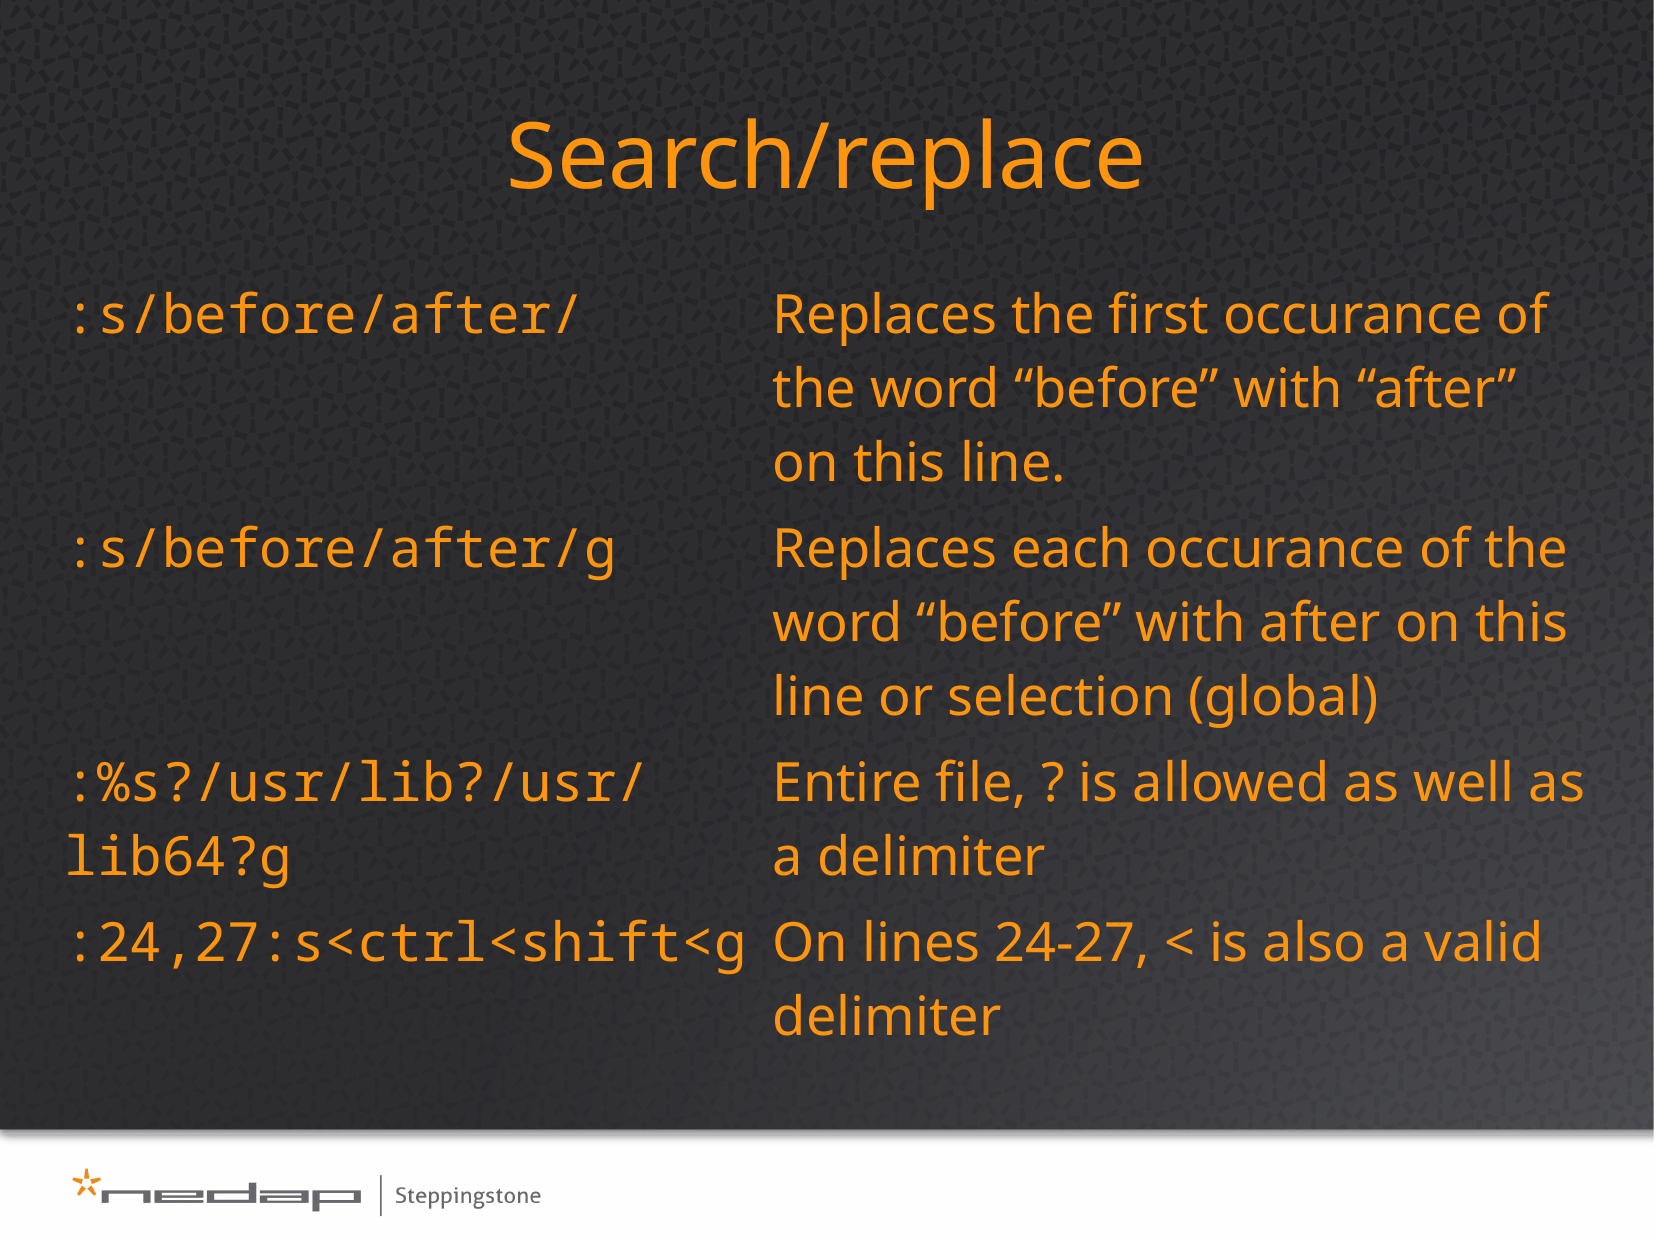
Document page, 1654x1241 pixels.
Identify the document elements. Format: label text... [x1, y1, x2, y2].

table_cell Entire file, ? is allowed as well as a delimiter [767, 737, 1595, 897]
title Search/replace [82, 49, 1571, 257]
table_cell :%s?/usr/lib?/usr/lib64?g [59, 737, 767, 897]
table_header :s/before/after/ [59, 270, 767, 503]
table_cell Replaces each occurance of the word “before” with after on this line or selection (global) [767, 503, 1595, 737]
table_cell :24,27:s<ctrl<shift<g [59, 897, 767, 1057]
table_cell On lines 24-27, < is also a valid delimiter [767, 897, 1595, 1057]
table_cell :s/before/after/g [59, 503, 767, 737]
picture [0, 0, 1654, 1241]
table_header Replaces the first occurance of the word “before” with “after” on this line. [767, 270, 1595, 503]
